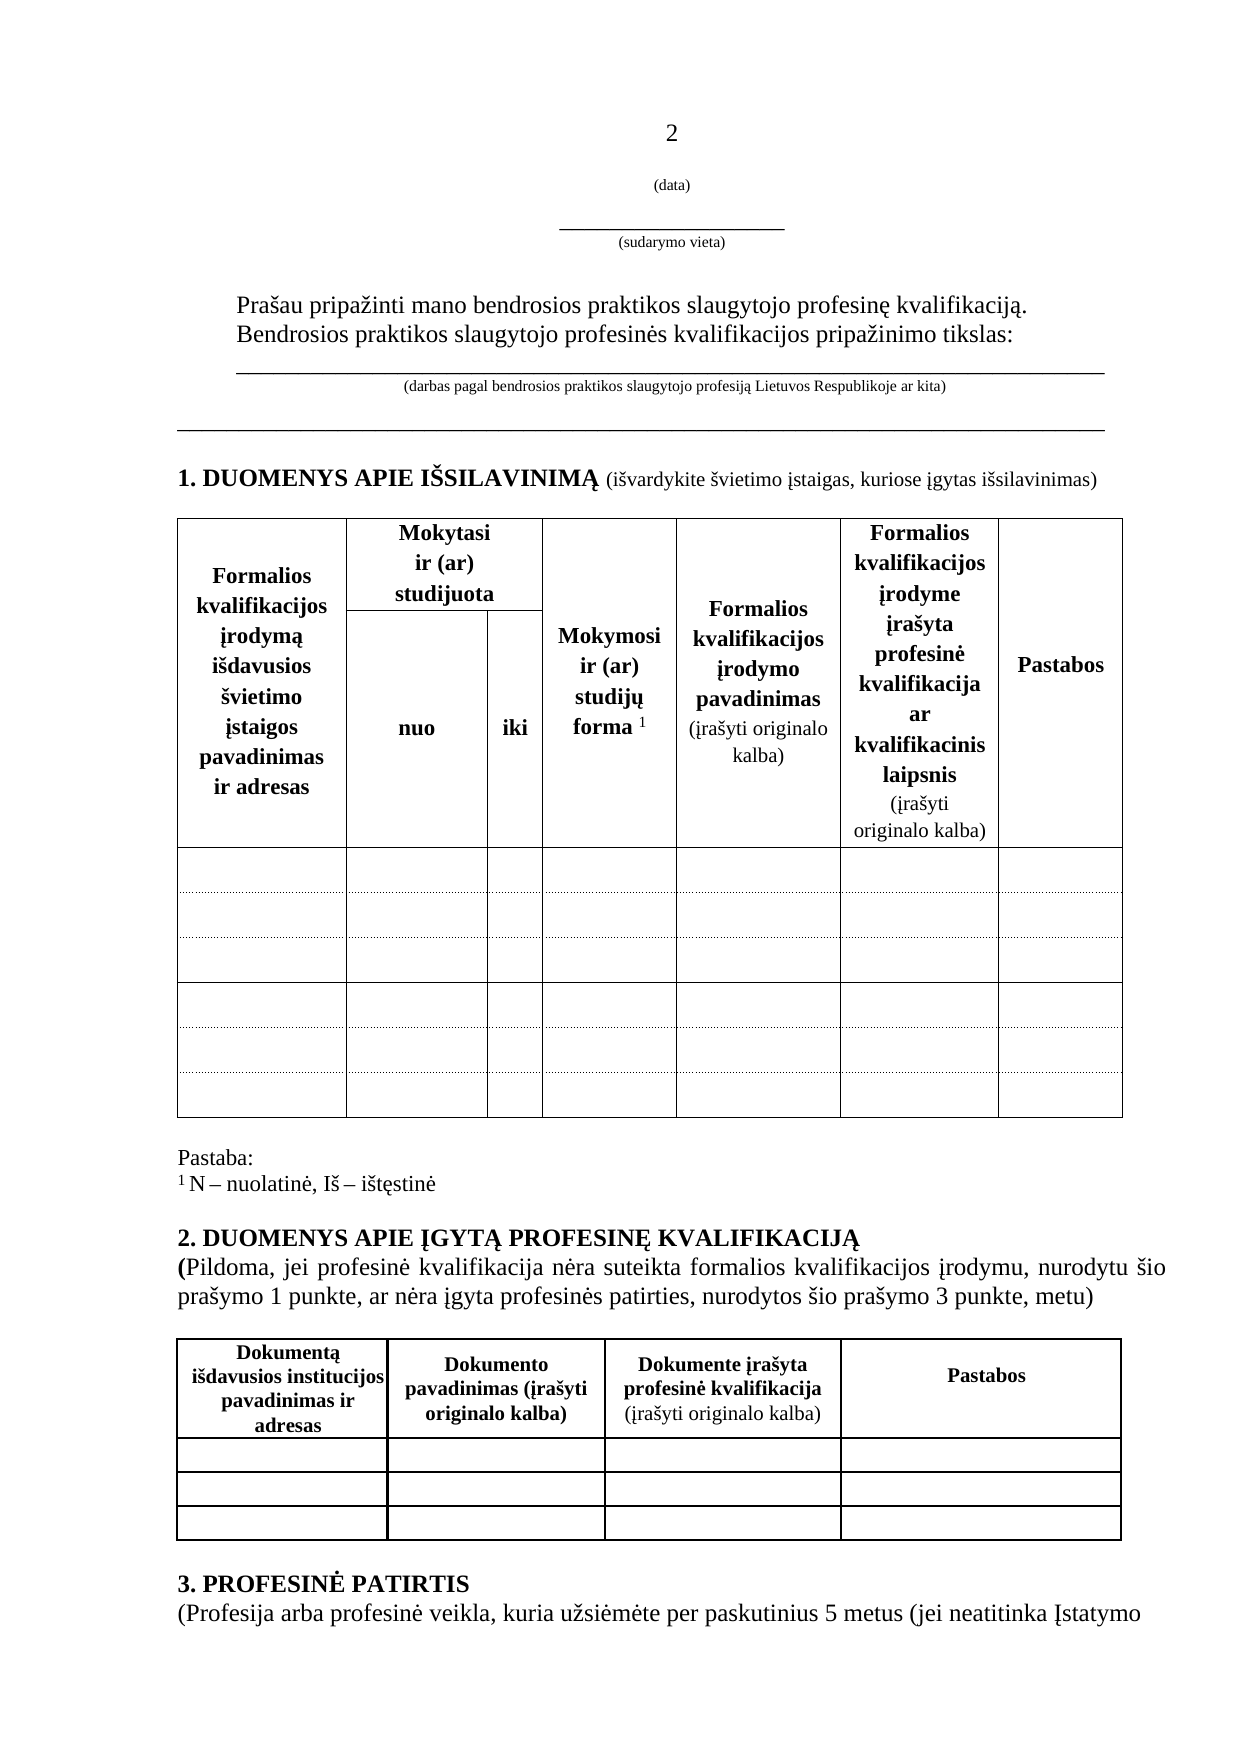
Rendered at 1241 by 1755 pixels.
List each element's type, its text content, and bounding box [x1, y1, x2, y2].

table_cell [999, 983, 1122, 1027]
text Prašau pripažinti mano bendrosios praktikos slaugytojo profesinę kvalifikaciją. [177, 291, 1167, 319]
table_cell [178, 1473, 386, 1504]
table_header Pastabos [999, 519, 1122, 847]
table_cell [677, 983, 840, 1027]
table_cell [347, 1072, 487, 1117]
table_cell [606, 1439, 840, 1471]
table_cell [543, 983, 676, 1027]
table_header Dokumentą išdavusios institucijos pavadinimas ir adresas [178, 1340, 386, 1437]
table_cell [389, 1439, 604, 1471]
table_cell [606, 1507, 840, 1538]
table_cell [842, 1507, 1120, 1538]
table_cell [178, 1439, 386, 1471]
table_cell [488, 937, 542, 982]
table_cell [178, 1027, 346, 1072]
table_cell [677, 937, 840, 982]
text __________________ [177, 204, 1167, 233]
table_cell [999, 937, 1122, 982]
table_cell [178, 983, 346, 1027]
table_cell [488, 1072, 542, 1117]
table_header Mokytasi ir (ar) studijuota [347, 519, 542, 610]
table_cell [347, 848, 487, 892]
table_cell [606, 1473, 840, 1504]
table_cell iki [488, 611, 542, 847]
text Pastaba: [177, 1144, 1167, 1171]
text (sudarymo vieta) [177, 233, 1167, 262]
table_cell [488, 892, 542, 937]
table_cell [543, 848, 676, 892]
table_cell [841, 848, 998, 892]
table_cell [841, 892, 998, 937]
text 3. PROFESINĖ PATIRTIS [177, 1569, 1167, 1598]
table_cell [389, 1473, 604, 1504]
table_cell [841, 937, 998, 982]
text 1 N – nuolatinė, Iš – ištęstinė [177, 1171, 1167, 1197]
table_cell [543, 892, 676, 937]
table_cell [999, 848, 1122, 892]
table_cell [347, 892, 487, 937]
table_cell [543, 1027, 676, 1072]
table_cell [841, 1072, 998, 1117]
table_header Dokumento pavadinimas (įrašyti originalo kalba) [389, 1340, 604, 1437]
table_cell [677, 892, 840, 937]
table_cell [178, 1507, 386, 1538]
table_cell [999, 892, 1122, 937]
table_cell [178, 937, 346, 982]
table_cell [347, 937, 487, 982]
table_cell [347, 1027, 487, 1072]
text Bendrosios praktikos slaugytojo profesinės kvalifikacijos pripažinimo tikslas: [177, 319, 1167, 348]
table_header Pastabos [842, 1340, 1120, 1437]
table_header Mokymosi ir (ar) studijų forma 1 [543, 519, 676, 847]
table_cell [389, 1507, 604, 1538]
table_cell [488, 848, 542, 892]
table_cell [999, 1072, 1122, 1117]
table_cell [842, 1473, 1120, 1504]
table_cell [543, 1072, 676, 1117]
table_cell [543, 937, 676, 982]
table_header Formalios kvalifikacijos įrodymo pavadinimas (įrašyti originalo kalba) [677, 519, 840, 847]
table_cell [178, 848, 346, 892]
table_cell [677, 1027, 840, 1072]
table_cell [841, 1027, 998, 1072]
table_cell [841, 983, 998, 1027]
text 2. Duomenys apie įgytą profesinę kvalifikaciją [177, 1223, 1167, 1252]
table_cell [178, 892, 346, 937]
text 1. Duomenys apie išsilavinimą (išvardykite švietimo įstaigas, kuriose įgytas išsilavinimas) [177, 463, 1167, 492]
table_cell [677, 848, 840, 892]
table_cell [178, 1072, 346, 1117]
table_cell nuo [347, 611, 487, 847]
table_cell [488, 1027, 542, 1072]
table_cell [842, 1439, 1120, 1471]
table_cell [347, 983, 487, 1027]
table_header Formalios kvalifikacijos įrodymą išdavusios švietimo įstaigos pavadinimas ir adresas [178, 519, 346, 847]
table_cell [488, 983, 542, 1027]
table_cell [999, 1027, 1122, 1072]
text (Pildoma, jei profesinė kvalifikacija nėra suteikta formalios kvalifikacijos įrodymu, nurodytu šio prašymo 1 punkte, ar nėra įgyta profesinės patirties, nurodytos šio prašymo 3 punkte, metu) [177, 1252, 1167, 1309]
text (Profesija arba profesinė veikla, kuria užsiėmėte per paskutinius 5 metus (jei neatitinka Įstatymo [177, 1598, 1167, 1627]
table_cell [677, 1072, 840, 1117]
text (darbas pagal bendrosios praktikos slaugytojo profesiją Lietuvos Respublikoje ar kita) [177, 377, 1167, 406]
text (data) [177, 176, 1167, 204]
table_header Formalios kvalifikacijos įrodyme įrašyta profesinė kvalifikacija ar kvalifikacinis laipsnis (įrašyti originalo kalba) [841, 519, 998, 847]
table_header Dokumente įrašyta profesinė kvalifikacija (įrašyti originalo kalba) [606, 1340, 840, 1437]
